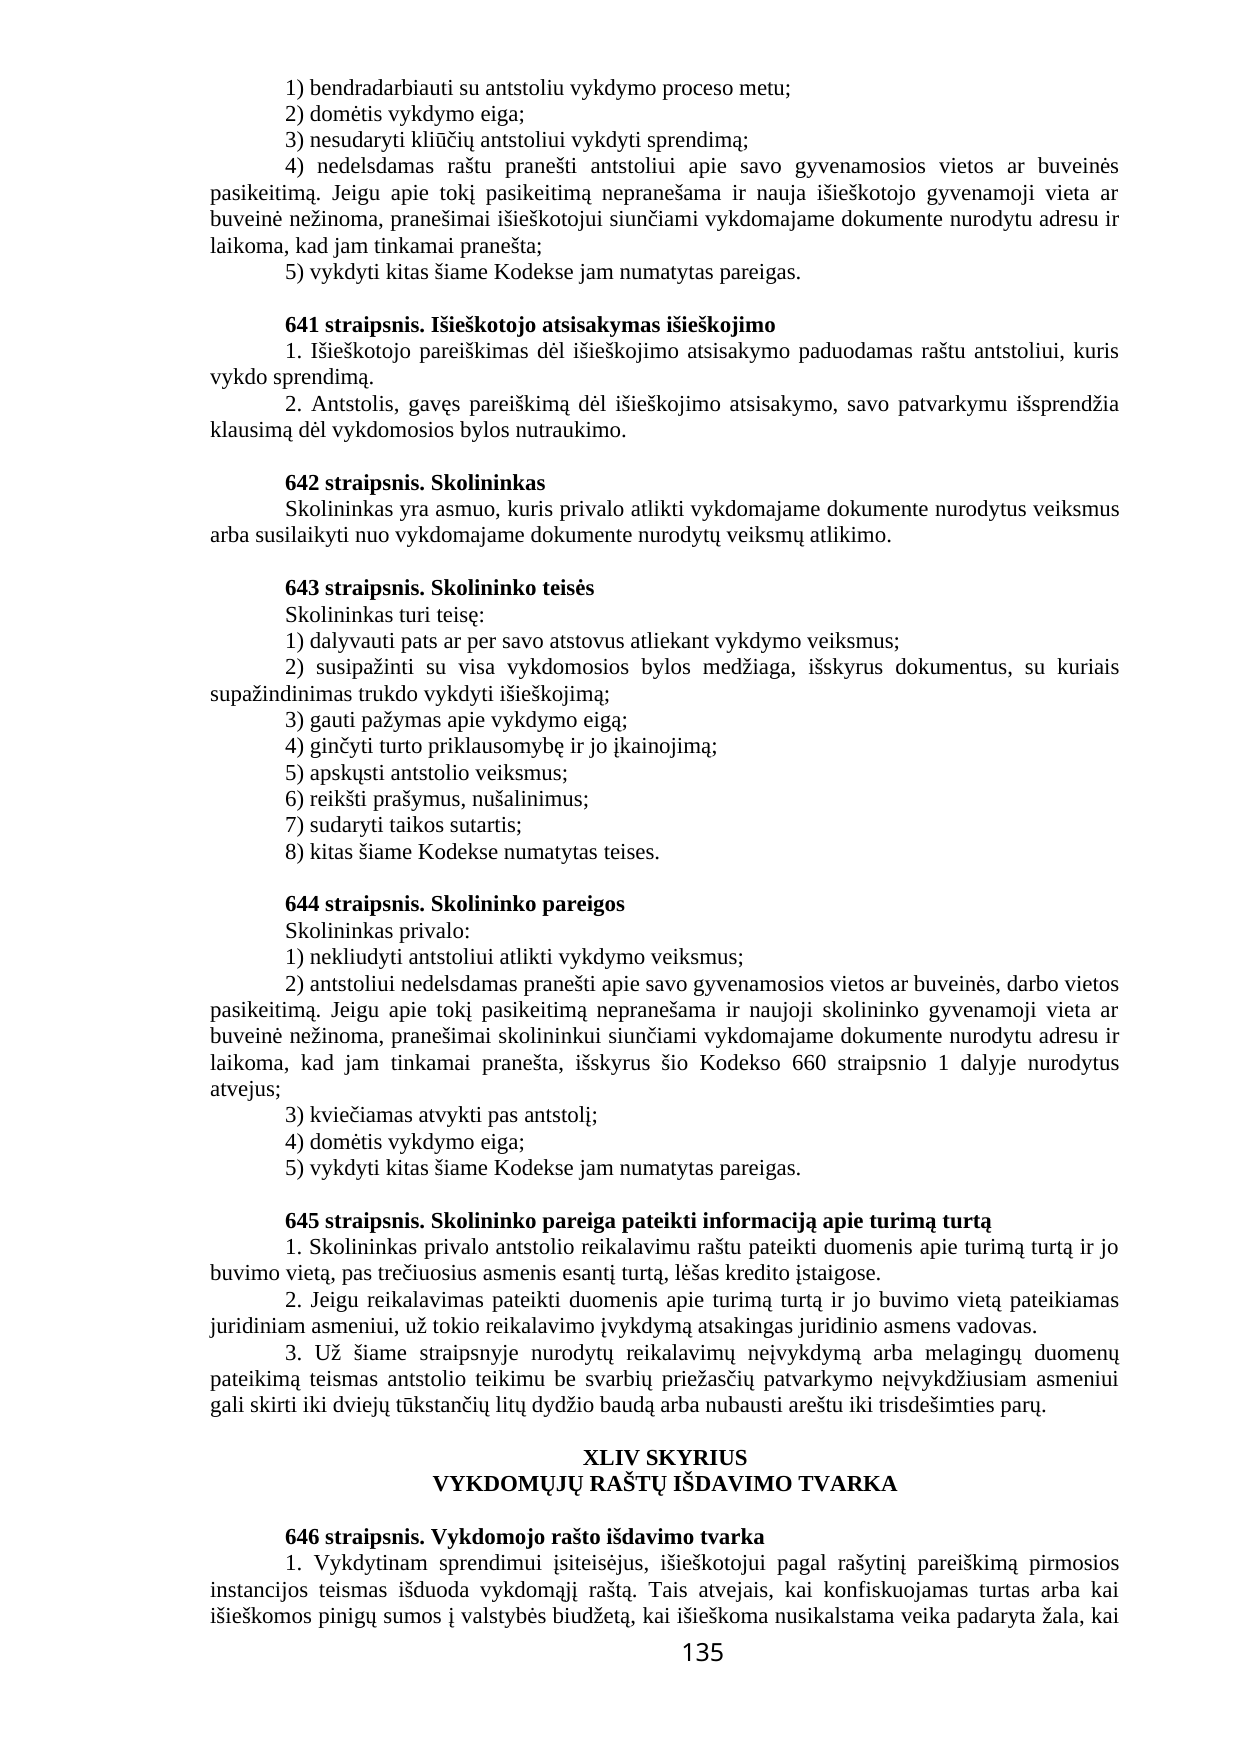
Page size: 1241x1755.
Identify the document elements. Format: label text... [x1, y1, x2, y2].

text 7) sudaryti taikos sutartis; [210, 811, 1120, 838]
text 3) gauti pažymas apie vykdymo eigą; [210, 706, 1120, 732]
text 3. Už šiame straipsnyje nurodytų reikalavimų neįvykdymą arba melagingų duomenų pateikimą teismas antstolio teikimu be svarbių priežasčių patvarkymo neįvykdžiusiam asmeniui gali skirti iki dviejų tūkstančių litų dydžio baudą arba nubausti areštu iki trisdešimties parų. [210, 1338, 1120, 1418]
text 5) vykdyti kitas šiame Kodekse jam numatytas pareigas. [210, 1154, 1120, 1180]
text 5) apskųsti antstolio veiksmus; [210, 759, 1120, 785]
text 4) ginčyti turto priklausomybę ir jo įkainojimą; [210, 732, 1120, 759]
text 4) domėtis vykdymo eiga; [210, 1128, 1120, 1154]
text Skolininkas yra asmuo, kuris privalo atlikti vykdomajame dokumente nurodytus veiksmus arba susilaikyti nuo vykdomajame dokumente nurodytų veiksmų atlikimo. [210, 495, 1120, 548]
text 2. Jeigu reikalavimas pateikti duomenis apie turimą turtą ir jo buvimo vietą pateikiamas juridiniam asmeniui, už tokio reikalavimo įvykdymą atsakingas juridinio asmens vadovas. [210, 1286, 1120, 1338]
text 1. Išieškotojo pareiškimas dėl išieškojimo atsisakymo paduodamas raštu antstoliui, kuris vykdo sprendimą. [210, 337, 1120, 390]
text 6) reikšti prašymus, nušalinimus; [210, 785, 1120, 811]
text 5) vykdyti kitas šiame Kodekse jam numatytas pareigas. [210, 258, 1120, 284]
text 643 straipsnis. Skolininko teisės [210, 574, 1120, 601]
text 2) domėtis vykdymo eiga; [210, 100, 1120, 126]
text 1. Skolininkas privalo antstolio reikalavimu raštu pateikti duomenis apie turimą turtą ir jo buvimo vietą, pas trečiuosius asmenis esantį turtą, lėšas kredito įstaigose. [210, 1233, 1120, 1286]
text 1) dalyvauti pats ar per savo atstovus atliekant vykdymo veiksmus; [210, 627, 1120, 653]
text 3) nesudaryti kliūčių antstoliui vykdyti sprendimą; [210, 126, 1120, 153]
text 644 straipsnis. Skolininko pareigos [210, 891, 1120, 917]
text 3) kviečiamas atvykti pas antstolį; [210, 1101, 1120, 1128]
text 2) antstoliui nedelsdamas pranešti apie savo gyvenamosios vietos ar buveinės, darbo vietos pasikeitimą. Jeigu apie tokį pasikeitimą nepranešama ir naujoji skolininko gyvenamoji vieta ar buveinė nežinoma, pranešimai skolininkui siunčiami vykdomajame dokumente nurodytu adresu ir laikoma, kad jam tinkamai pranešta, išskyrus šio Kodekso 660 straipsnio 1 dalyje nurodytus atvejus; [210, 969, 1120, 1101]
text 1. Vykdytinam sprendimui įsiteisėjus, išieškotojui pagal rašytinį pareiškimą pirmosios instancijos teismas išduoda vykdomąjį raštą. Tais atvejais, kai konfiskuojamas turtas arba kai išieškomos pinigų sumos į valstybės biudžetą, kai išieškoma nusikalstama veika padaryta žala, kai [210, 1549, 1120, 1628]
text 1) bendradarbiauti su antstoliu vykdymo proceso metu; [210, 73, 1120, 100]
text 642 straipsnis. Skolininkas [210, 469, 1120, 495]
subtitle VYKDOMŲJŲ RAŠTŲ IŠDAVIMO TVARKA [210, 1470, 1120, 1497]
text 1) nekliudyti antstoliui atlikti vykdymo veiksmus; [210, 943, 1120, 969]
text 2. Antstolis, gavęs pareiškimą dėl išieškojimo atsisakymo, savo patvarkymu išsprendžia klausimą dėl vykdomosios bylos nutraukimo. [210, 390, 1120, 442]
text Skolininkas privalo: [210, 917, 1120, 943]
text 8) kitas šiame Kodekse numatytas teises. [210, 838, 1120, 864]
text 646 straipsnis. Vykdomojo rašto išdavimo tvarka [210, 1523, 1120, 1549]
subtitle XLIV SKYRIUS [210, 1444, 1120, 1470]
text Skolininkas turi teisę: [210, 601, 1120, 627]
text 645 straipsnis. Skolininko pareiga pateikti informaciją apie turimą turtą [210, 1207, 1120, 1233]
text 4) nedelsdamas raštu pranešti antstoliui apie savo gyvenamosios vietos ar buveinės pasikeitimą. Jeigu apie tokį pasikeitimą nepranešama ir nauja išieškotojo gyvenamoji vieta ar buveinė nežinoma, pranešimai išieškotojui siunčiami vykdomajame dokumente nurodytu adresu ir laikoma, kad jam tinkamai pranešta; [210, 153, 1120, 258]
text 641 straipsnis. Išieškotojo atsisakymas išieškojimo [210, 311, 1120, 337]
text 2) susipažinti su visa vykdomosios bylos medžiaga, išskyrus dokumentus, su kuriais supažindinimas trukdo vykdyti išieškojimą; [210, 653, 1120, 706]
